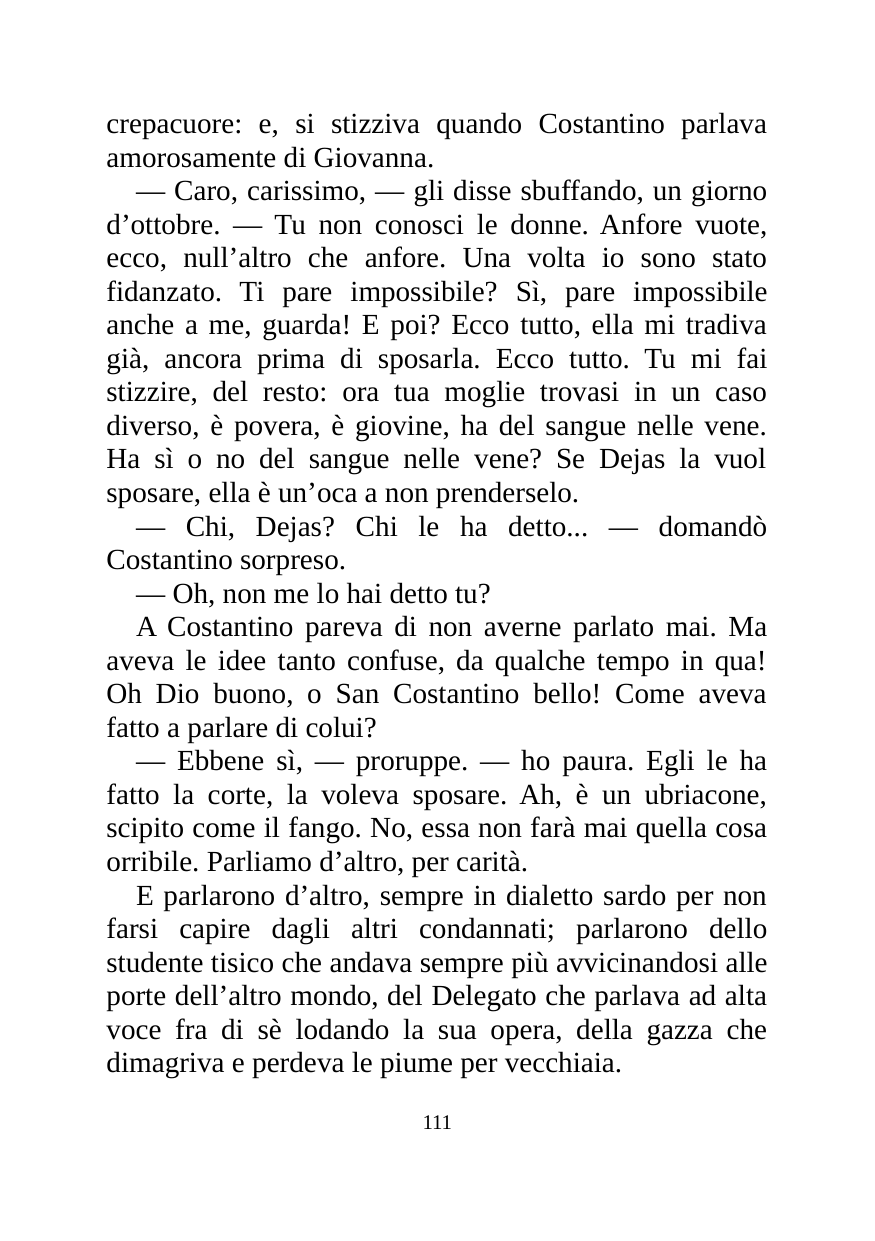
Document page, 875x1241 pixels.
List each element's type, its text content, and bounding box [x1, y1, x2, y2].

text — Caro, carissimo, — gli disse sbuffando, un giorno d’ottobre. — Tu non conosci le donne. Anfore vuote, ecco, null’altro che anfore. Una volta io sono stato fidanzato. Ti pare impossibile? Sì, pare impossibile anche a me, guarda! E poi? Ecco tutto, ella mi tradiva già, ancora prima di sposarla. Ecco tutto. Tu mi fai stizzire, del resto: ora tua moglie trovasi in un caso diverso, è povera, è giovine, ha del sangue nelle vene. Ha sì o no del sangue nelle vene? Se Dejas la vuol sposare, ella è un’oca a non prenderselo. [106, 173, 768, 509]
text — Chi, Dejas? Chi le ha detto... — domandò Costantino sorpreso. [106, 509, 768, 576]
text E parlarono d’altro, sempre in dialetto sardo per non farsi capire dagli altri condannati; parlarono dello studente tisico che andava sempre più avvicinandosi alle porte dell’altro mondo, del Delegato che parlava ad alta voce fra di sè lodando la sua opera, della gazza che dimagriva e perdeva le piume per vecchiaia. [106, 878, 768, 1079]
text A Costantino pareva di non averne parlato mai. Ma aveva le idee tanto confuse, da qualche tempo in qua! Oh Dio buono, o San Costantino bello! Come aveva fatto a parlare di colui? [106, 609, 768, 743]
text crepacuore: e, si stizziva quando Costantino parlava amorosamente di Giovanna. [106, 106, 768, 173]
text — Ebbene sì, — proruppe. — ho paura. Egli le ha fatto la corte, la voleva sposare. Ah, è un ubriacone, scipito come il fango. No, essa non farà mai quella cosa orribile. Parliamo d’altro, per carità. [106, 743, 768, 878]
text — Oh, non me lo hai detto tu? [106, 576, 768, 609]
